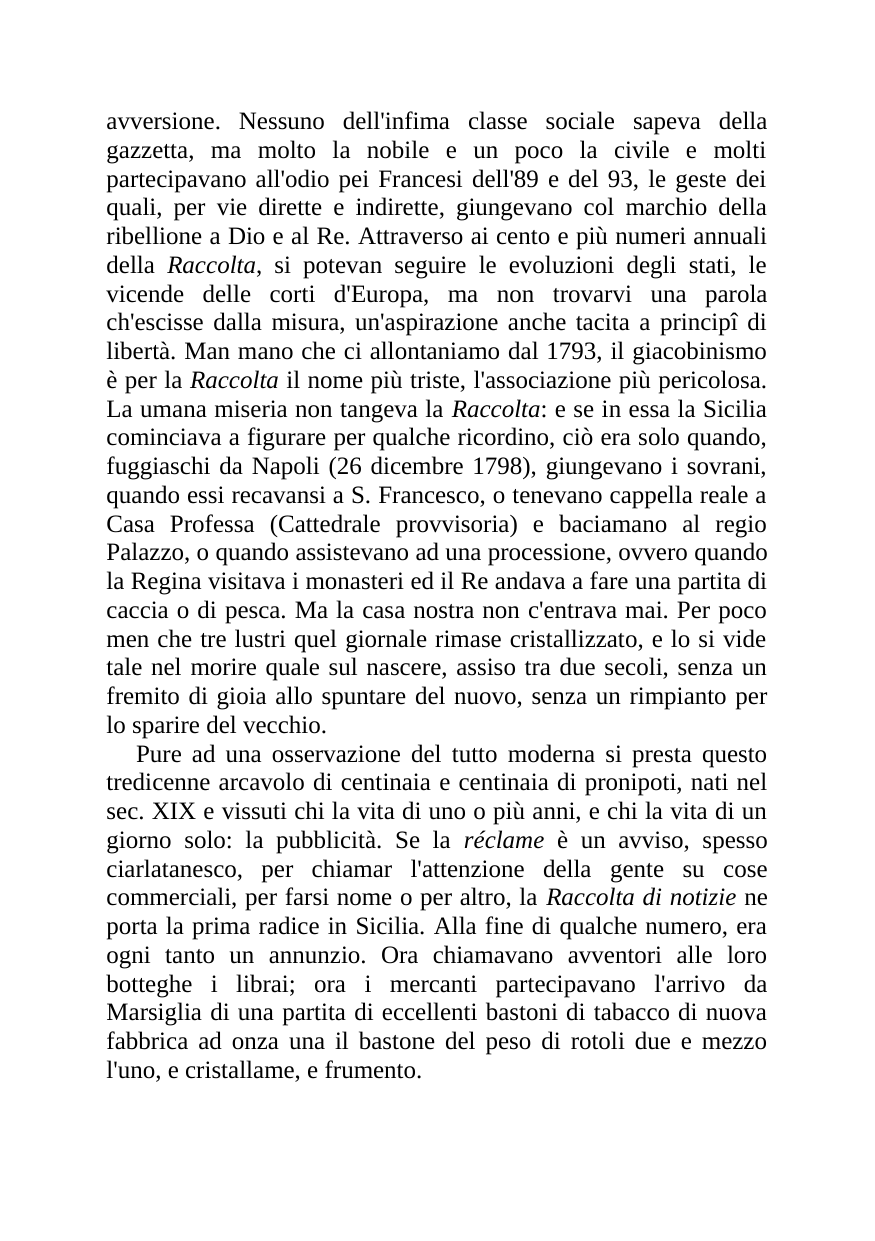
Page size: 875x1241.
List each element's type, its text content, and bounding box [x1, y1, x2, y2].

text avversione. Nessuno dell'infima classe sociale sapeva della gazzetta, ma molto la nobile e un poco la civile e molti partecipavano all'odio pei Francesi dell'89 e del 93, le geste dei quali, per vie dirette e indirette, giungevano col marchio della ribellione a Dio e al Re. Attraverso ai cento e più numeri annuali della Raccolta, si potevan seguire le evoluzioni degli stati, le vicende delle corti d'Europa, ma non trovarvi una parola ch'escisse dalla misura, un'aspirazione anche tacita a principî di libertà. Man mano che ci allontaniamo dal 1793, il giacobinismo è per la Raccolta il nome più triste, l'associazione più pericolosa. La umana miseria non tangeva la Raccolta: e se in essa la Sicilia cominciava a figurare per qualche ricordino, ciò era solo quando, fuggiaschi da Napoli (26 dicembre 1798), giungevano i sovrani, quando essi recavansi a S. Francesco, o tenevano cappella reale a Casa Professa (Cattedrale provvisoria) e baciamano al regio Palazzo, o quando assistevano ad una processione, ovvero quando la Regina visitava i monasteri ed il Re andava a fare una partita di caccia o di pesca. Ma la casa nostra non c'entrava mai. Per poco men che tre lustri quel giornale rimase cristallizzato, e lo si vide tale nel morire quale sul nascere, assiso tra due secoli, senza un fremito di gioia allo spuntare del nuovo, senza un rimpianto per lo sparire del vecchio. [106, 106, 768, 739]
text Pure ad una osservazione del tutto moderna si presta questo tredicenne arcavolo di centinaia e centinaia di pronipoti, nati nel sec. XIX e vissuti chi la vita di uno o più anni, e chi la vita di un giorno solo: la pubblicità. Se la réclame è un avviso, spesso ciarlatanesco, per chiamar l'attenzione della gente su cose commerciali, per farsi nome o per altro, la Raccolta di notizie ne porta la prima radice in Sicilia. Alla fine di qualche numero, era ogni tanto un annunzio. Ora chiamavano avventori alle loro botteghe i librai; ora i mercanti partecipavano l'arrivo da Marsiglia di una partita di eccellenti bastoni di tabacco di nuova fabbrica ad onza una il bastone del peso di rotoli due e mezzo l'uno, e cristallame, e frumento. [106, 739, 768, 1084]
